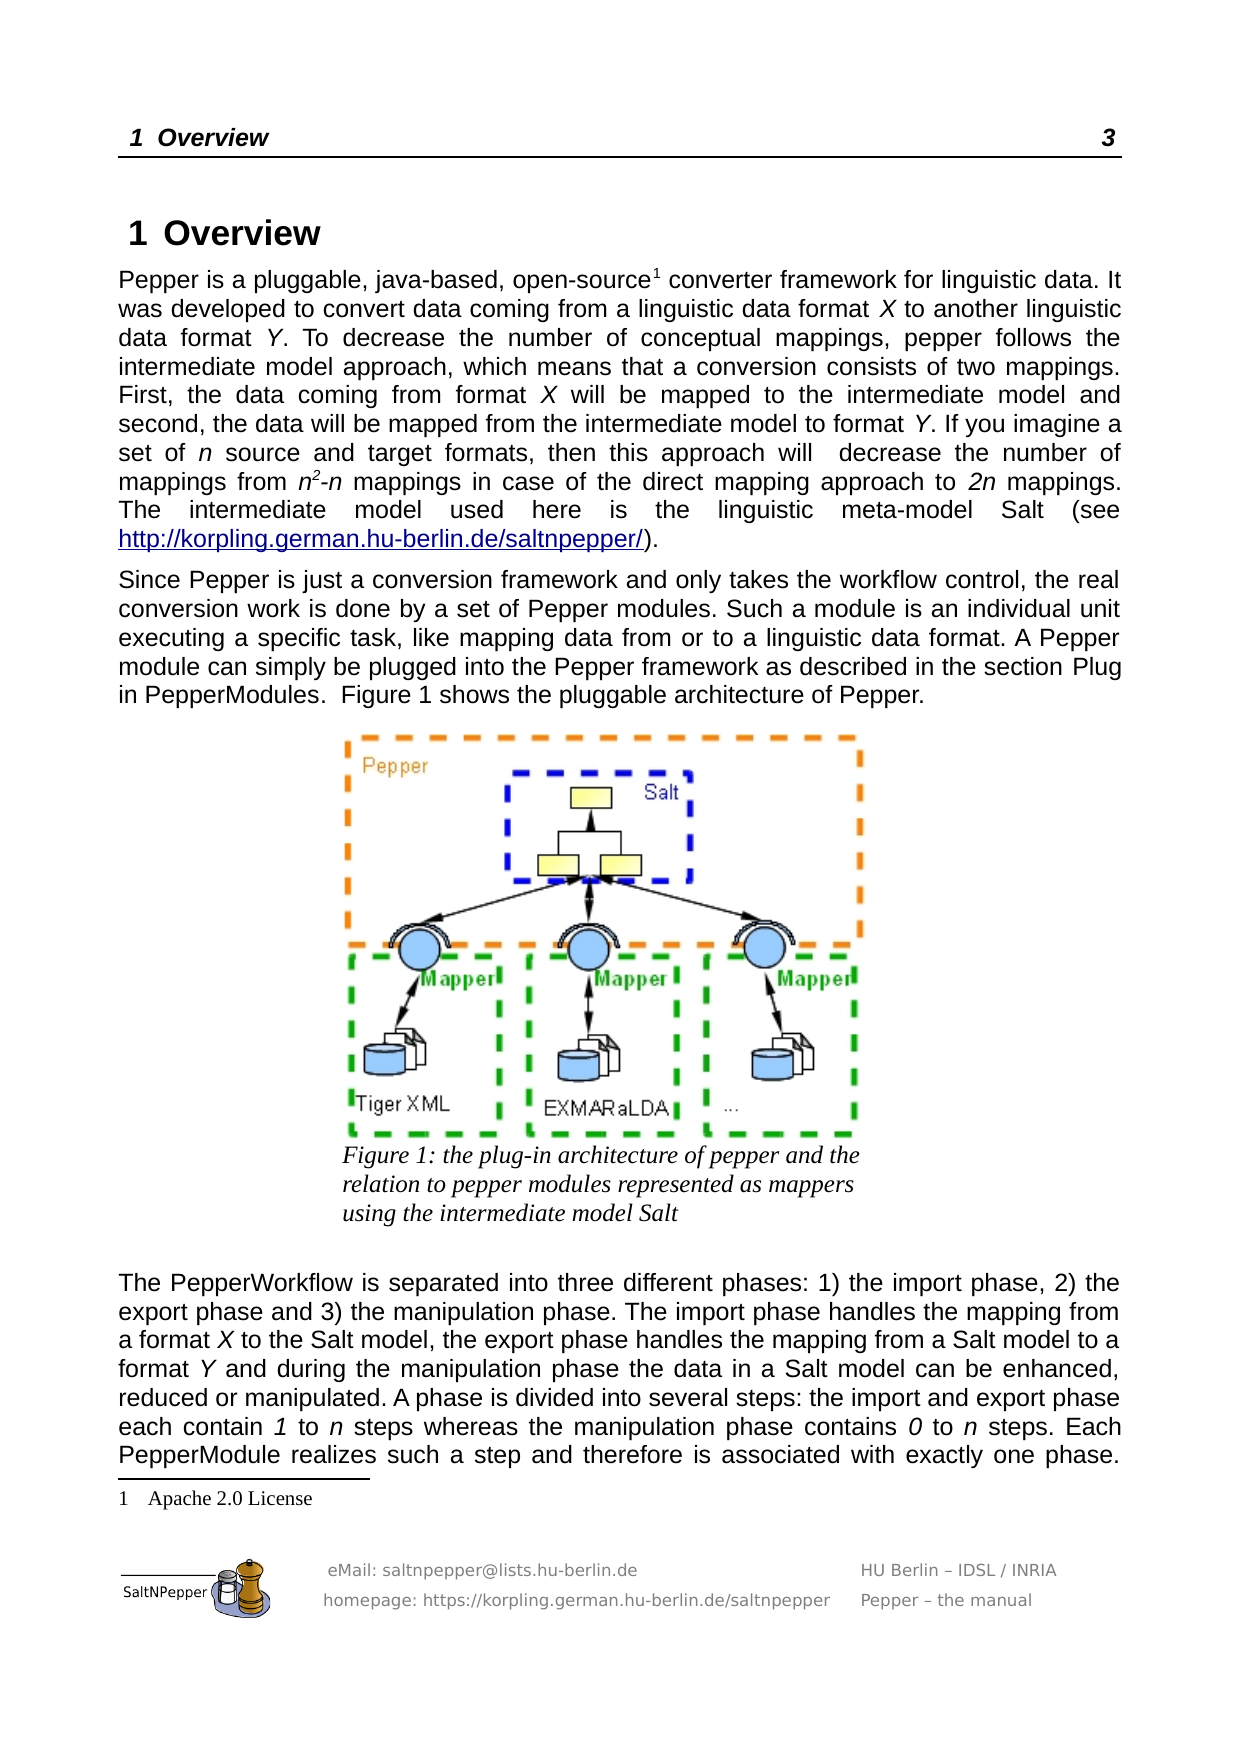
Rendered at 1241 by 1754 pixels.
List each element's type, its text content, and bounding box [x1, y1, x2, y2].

subtitle Overview [118, 212, 1122, 253]
picture [120, 1558, 270, 1618]
text Apache 2.0 License [118, 1486, 1122, 1509]
text The PepperWorkflow is separated into three different phases: 1) the import phase, 2) the export phase and 3) the manipulation phase. The import phase handles the mapping from a format X to the Salt model, the export phase handles the mapping from a Salt model to a format Y and during the manipulation phase the data in a Salt model can be enhanced, reduced or manipulated. A phase is divided into several steps: the import and export phase each contain 1 to n steps whereas the manipulation phase contains 0 to n steps. Each PepperModule realizes such a step and therefore is associated with exactly one phase. [118, 1268, 1122, 1469]
text Figure 1: the plug-in architecture of pepper and the relation to pepper modules represented as mappers using the intermediate model Salt [342, 1141, 898, 1227]
text Since Pepper is just a conversion framework and only takes the workflow control, the real conversion work is done by a set of Pepper modules. Such a module is an individual unit executing a specific task, like mapping data from or to a linguistic data format. A Pepper module can simply be plugged into the Pepper framework as described in the section Plug in PepperModules. Figure 1 shows the pluggable architecture of Pepper. [118, 565, 1122, 709]
picture [342, 734, 899, 1141]
text Pepper is a pluggable, java-based, open-source converter framework for linguistic data. It was developed to convert data coming from a linguistic data format X to another linguistic data format Y. To decrease the number of conceptual mappings, pepper follows the intermediate model approach, which means that a conversion consists of two mappings. First, the data coming from format X will be mapped to the intermediate model and second, the data will be mapped from the intermediate model to format Y. If you imagine a set of n source and target formats, then this approach will decrease the number of mappings from n2-n mappings in case of the direct mapping approach to 2n mappings. The intermediate model used here is the linguistic meta-model Salt (see http://korpling.german.hu-berlin.de/saltnpepper/). [118, 265, 1122, 553]
